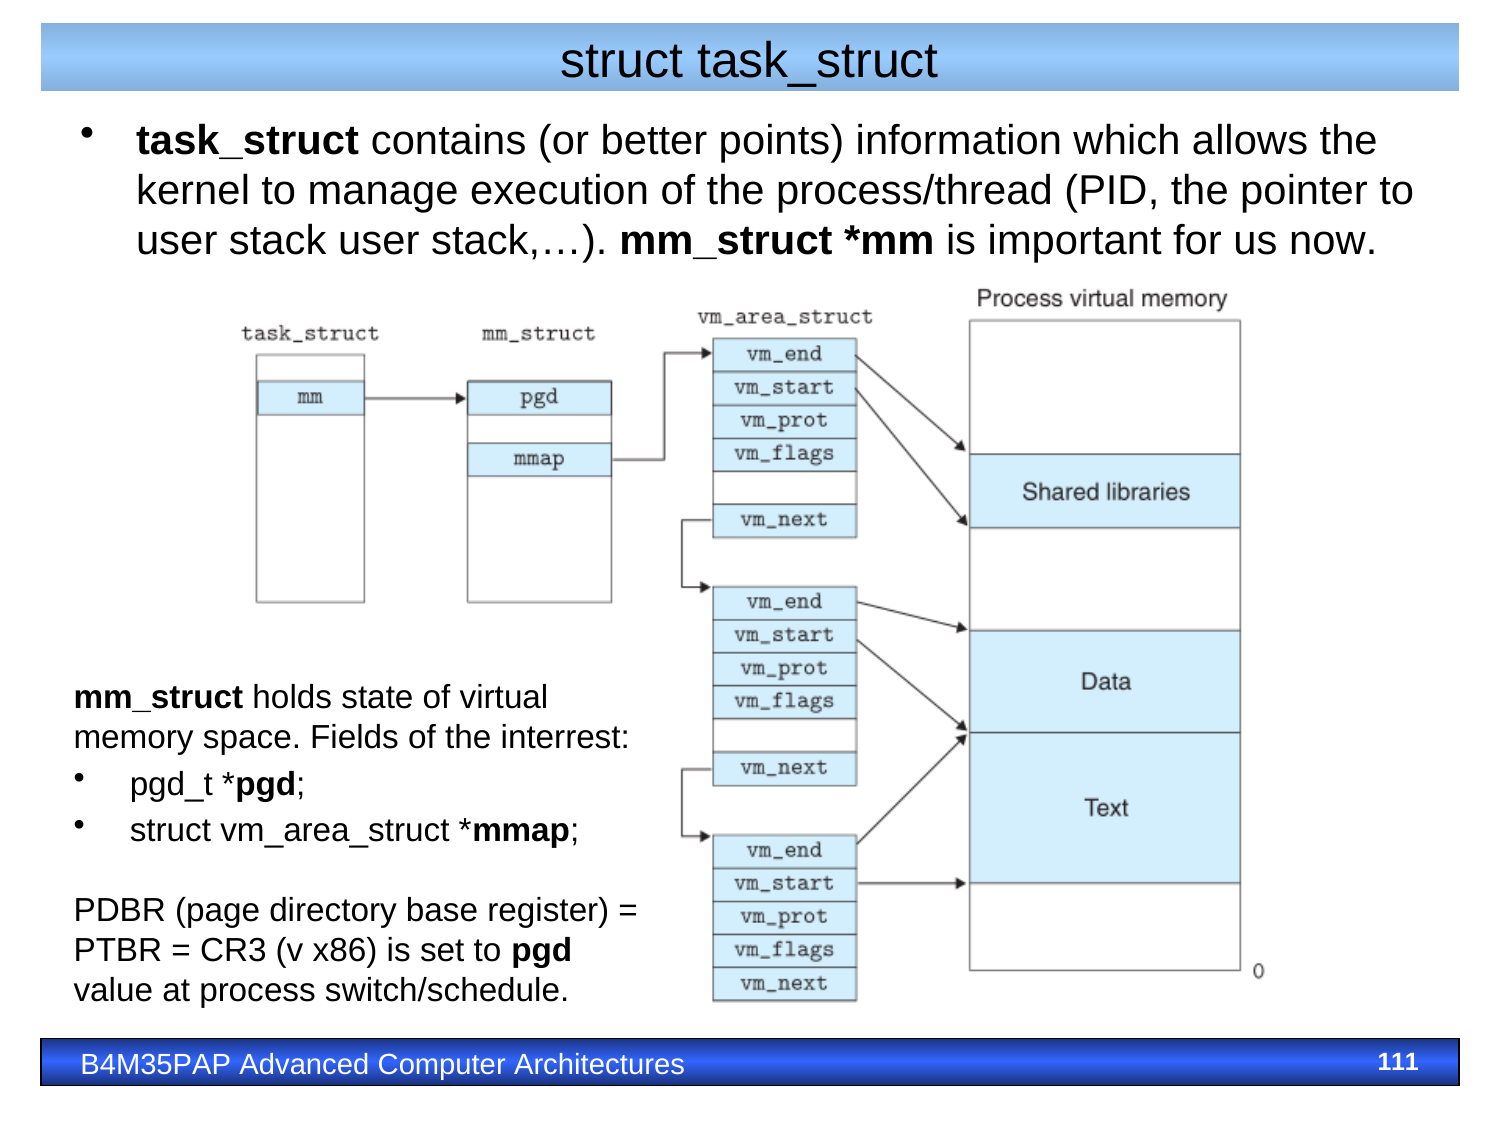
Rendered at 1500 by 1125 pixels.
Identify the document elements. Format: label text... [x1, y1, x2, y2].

list task_struct contains (or better points) information which allows the kernel to manage execution of the process/thread (PID, the pointer to user stack user stack,…). mm_struct *mm is important for us now. [64, 105, 1436, 633]
text_box mm_struct holds state of virtual memory space. Fields of the interrest: pgd_t *pgd; struct vm_area_struct *mmap; PDBR (page directory base register) = PTBR = CR3 (v x86) is set to pgd value at process switch/schedule. [58, 667, 665, 1003]
title struct task_struct [41, 23, 1459, 91]
picture [234, 269, 1282, 1009]
